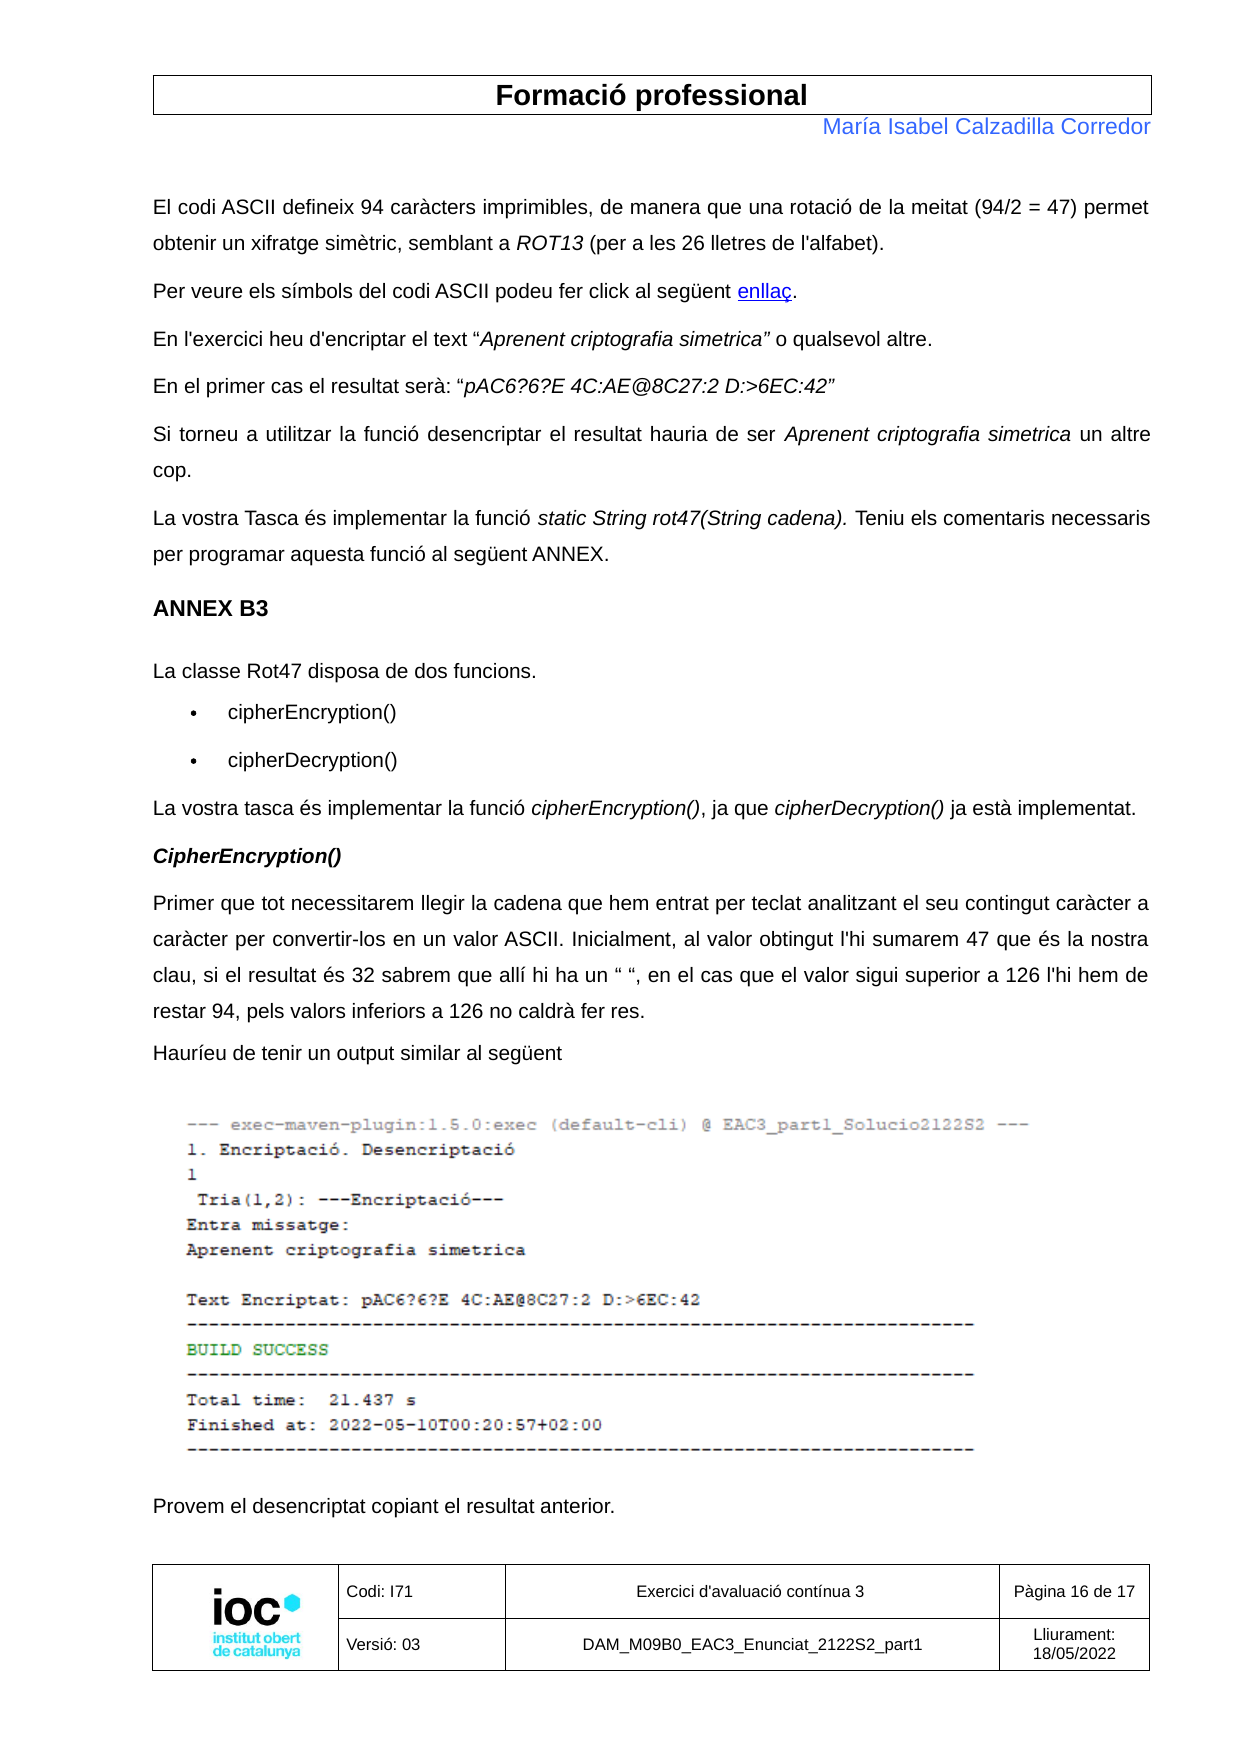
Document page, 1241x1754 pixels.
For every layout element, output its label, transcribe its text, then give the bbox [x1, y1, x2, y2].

list Primer que tot necessitarem llegir la cadena que hem entrat per teclat analitzant el seu contingut caràcter a caràcter per convertir-los en un valor ASCII. Inicialment, al valor obtingut l'hi sumarem 47 que és la nostra clau, si el resultat és 32 sabrem que allí hi ha un “ “, en el cas que el valor sigui superior a 126 l'hi hem de restar 94, pels valors inferiors a 126 no caldrà fer res. [153, 891, 1151, 1023]
picture [200, 1574, 314, 1670]
text ANNEX B3 [153, 595, 1151, 622]
list CipherEncryption() [153, 843, 1151, 867]
text El codi ASCII defineix 94 caràcters imprimibles, de manera que una rotació de la meitat (94/2 = 47) permet obtenir un xifratge simètric, semblant a ROT13 (per a les 26 lletres de l'alfabet). [153, 195, 1151, 255]
picture [179, 1091, 1125, 1468]
text La vostra Tasca és implementar la funció static String rot47(String cadena). Teniu els comentaris necessaris per programar aquesta funció al següent ANNEX. [153, 506, 1151, 566]
text En l'exercici heu d'encriptar el text “Aprenent criptografia simetrica” o qualsevol altre. [153, 326, 1151, 350]
text La classe Rot47 disposa de dos funcions. [153, 658, 1151, 682]
text En el primer cas el resultat serà: “pAC6?6?E 4C:AE@8C27:2 D:>6EC:42” [153, 374, 1151, 398]
text Provem el desencriptat copiant el resultat anterior. [153, 1494, 1151, 1518]
text Si torneu a utilitzar la funció desencriptar el resultat hauria de ser Aprenent criptografia simetrica un altre cop. [153, 422, 1151, 482]
list cipherEncryption() [190, 700, 1151, 724]
text Hauríeu de tenir un output similar al següent [153, 1041, 1151, 1065]
text La vostra tasca és implementar la funció cipherEncryption(), ja que cipherDecryption() ja està implementat. [153, 796, 1151, 820]
list cipherDecryption() [190, 748, 1151, 772]
text Per veure els símbols del codi ASCII podeu fer click al següent enllaç. [153, 279, 1151, 303]
